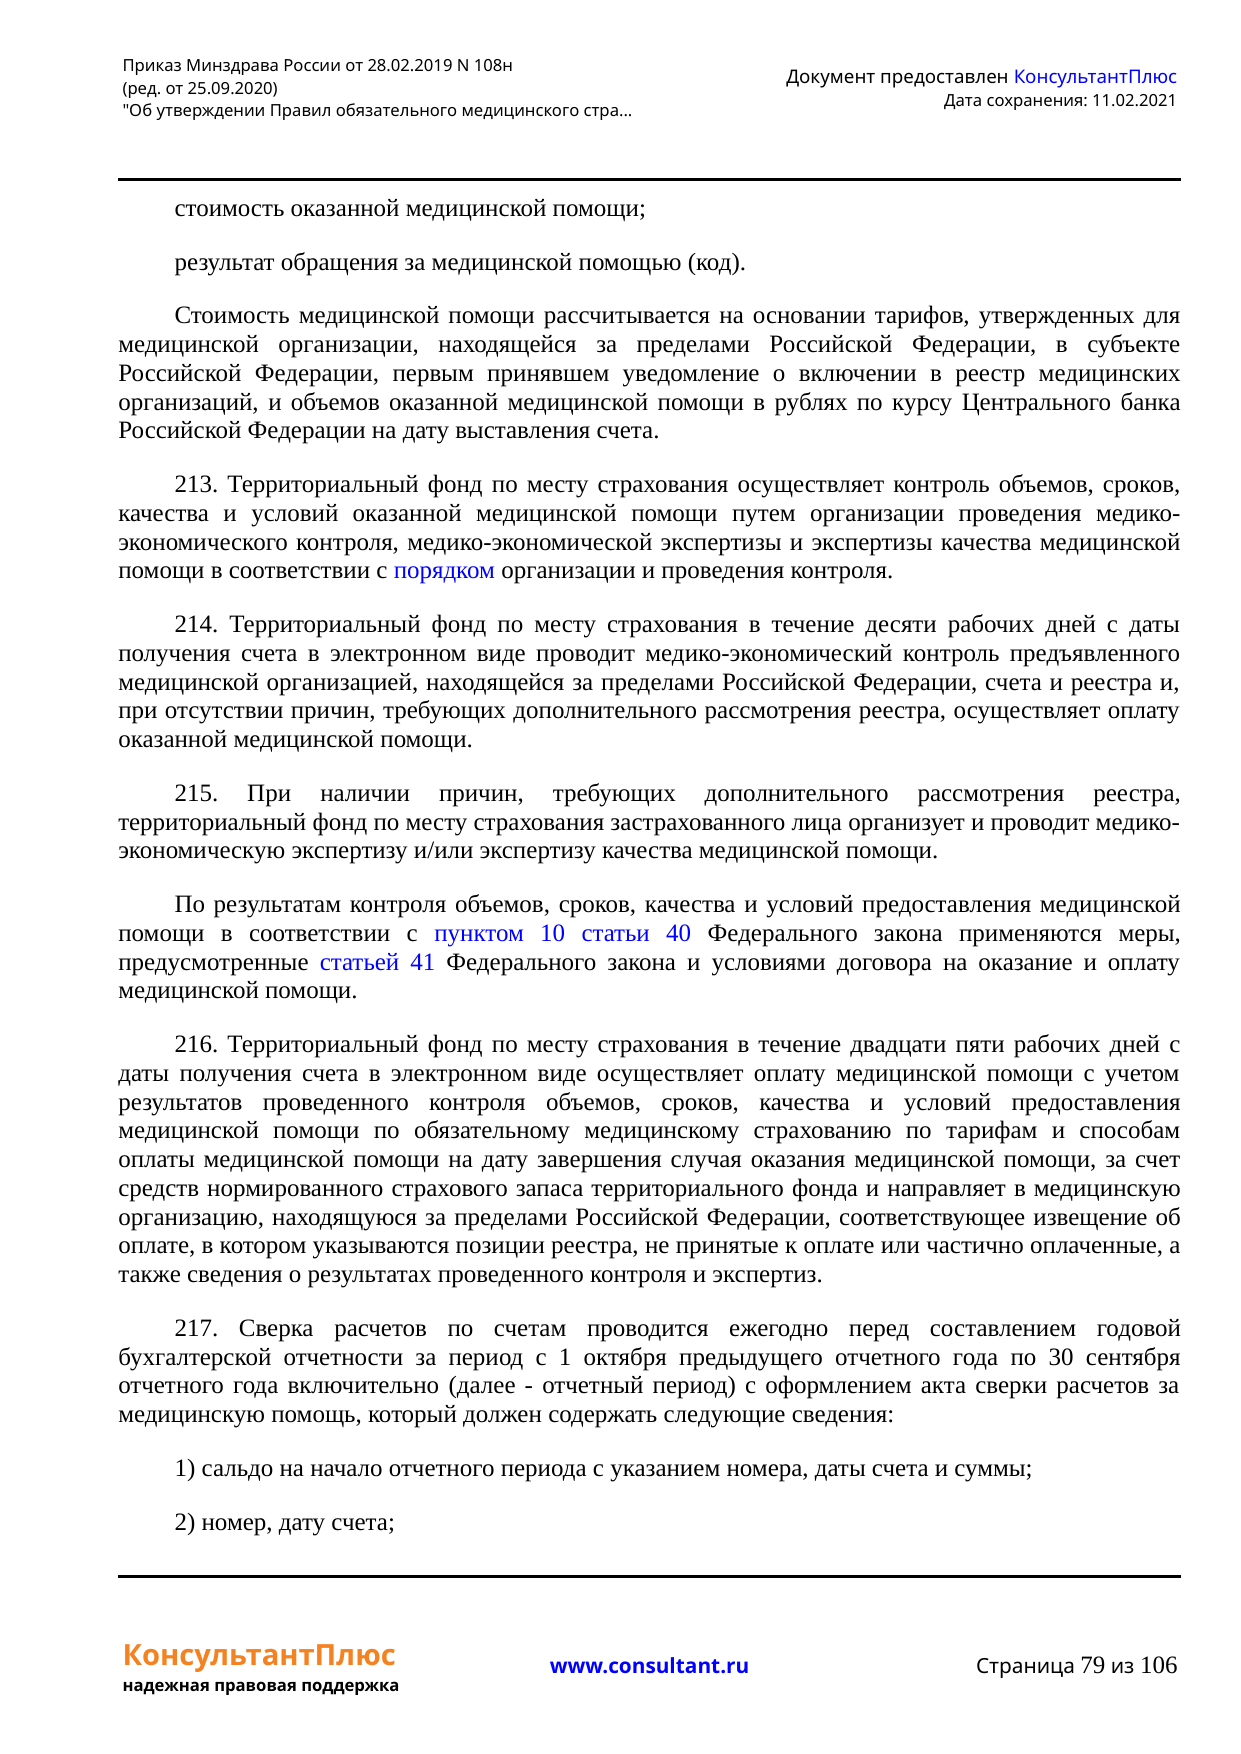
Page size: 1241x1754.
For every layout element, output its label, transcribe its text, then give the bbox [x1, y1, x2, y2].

text 217. Сверка расчетов по счетам проводится ежегодно перед составлением годовой бухгалтерской отчетности за период с 1 октября предыдущего отчетного года по 30 сентября отчетного года включительно (далее - отчетный период) с оформлением акта сверки расчетов за медицинскую помощь, который должен содержать следующие сведения: [118, 1313, 1181, 1428]
text По результатам контроля объемов, сроков, качества и условий предоставления медицинской помощи в соответствии с пунктом 10 статьи 40 Федерального закона применяются меры, предусмотренные статьей 41 Федерального закона и условиями договора на оказание и оплату медицинской помощи. [118, 889, 1181, 1004]
text 215. При наличии причин, требующих дополнительного рассмотрения реестра, территориальный фонд по месту страхования застрахованного лица организует и проводит медико-экономическую экспертизу и/или экспертизу качества медицинской помощи. [118, 778, 1181, 864]
text стоимость оказанной медицинской помощи; [118, 193, 1181, 222]
text 213. Территориальный фонд по месту страхования осуществляет контроль объемов, сроков, качества и условий оказанной медицинской помощи путем организации проведения медико-экономического контроля, медико-экономической экспертизы и экспертизы качества медицинской помощи в соответствии с порядком организации и проведения контроля. [118, 469, 1181, 584]
text 2) номер, дату счета; [118, 1507, 1181, 1535]
text результат обращения за медицинской помощью (код). [118, 247, 1181, 275]
text Стоимость медицинской помощи рассчитывается на основании тарифов, утвержденных для медицинской организации, находящейся за пределами Российской Федерации, в субъекте Российской Федерации, первым принявшем уведомление о включении в реестр медицинских организаций, и объемов оказанной медицинской помощи в рублях по курсу Центрального банка Российской Федерации на дату выставления счета. [118, 300, 1181, 444]
text 214. Территориальный фонд по месту страхования в течение десяти рабочих дней с даты получения счета в электронном виде проводит медико-экономический контроль предъявленного медицинской организацией, находящейся за пределами Российской Федерации, счета и реестра и, при отсутствии причин, требующих дополнительного рассмотрения реестра, осуществляет оплату оказанной медицинской помощи. [118, 609, 1181, 753]
text 1) сальдо на начало отчетного периода с указанием номера, даты счета и суммы; [118, 1453, 1181, 1482]
text 216. Территориальный фонд по месту страхования в течение двадцати пяти рабочих дней с даты получения счета в электронном виде осуществляет оплату медицинской помощи с учетом результатов проведенного контроля объемов, сроков, качества и условий предоставления медицинской помощи по обязательному медицинскому страхованию по тарифам и способам оплаты медицинской помощи на дату завершения случая оказания медицинской помощи, за счет средств нормированного страхового запаса территориального фонда и направляет в медицинскую организацию, находящуюся за пределами Российской Федерации, соответствующее извещение об оплате, в котором указываются позиции реестра, не принятые к оплате или частично оплаченные, а также сведения о результатах проведенного контроля и экспертиз. [118, 1029, 1181, 1288]
